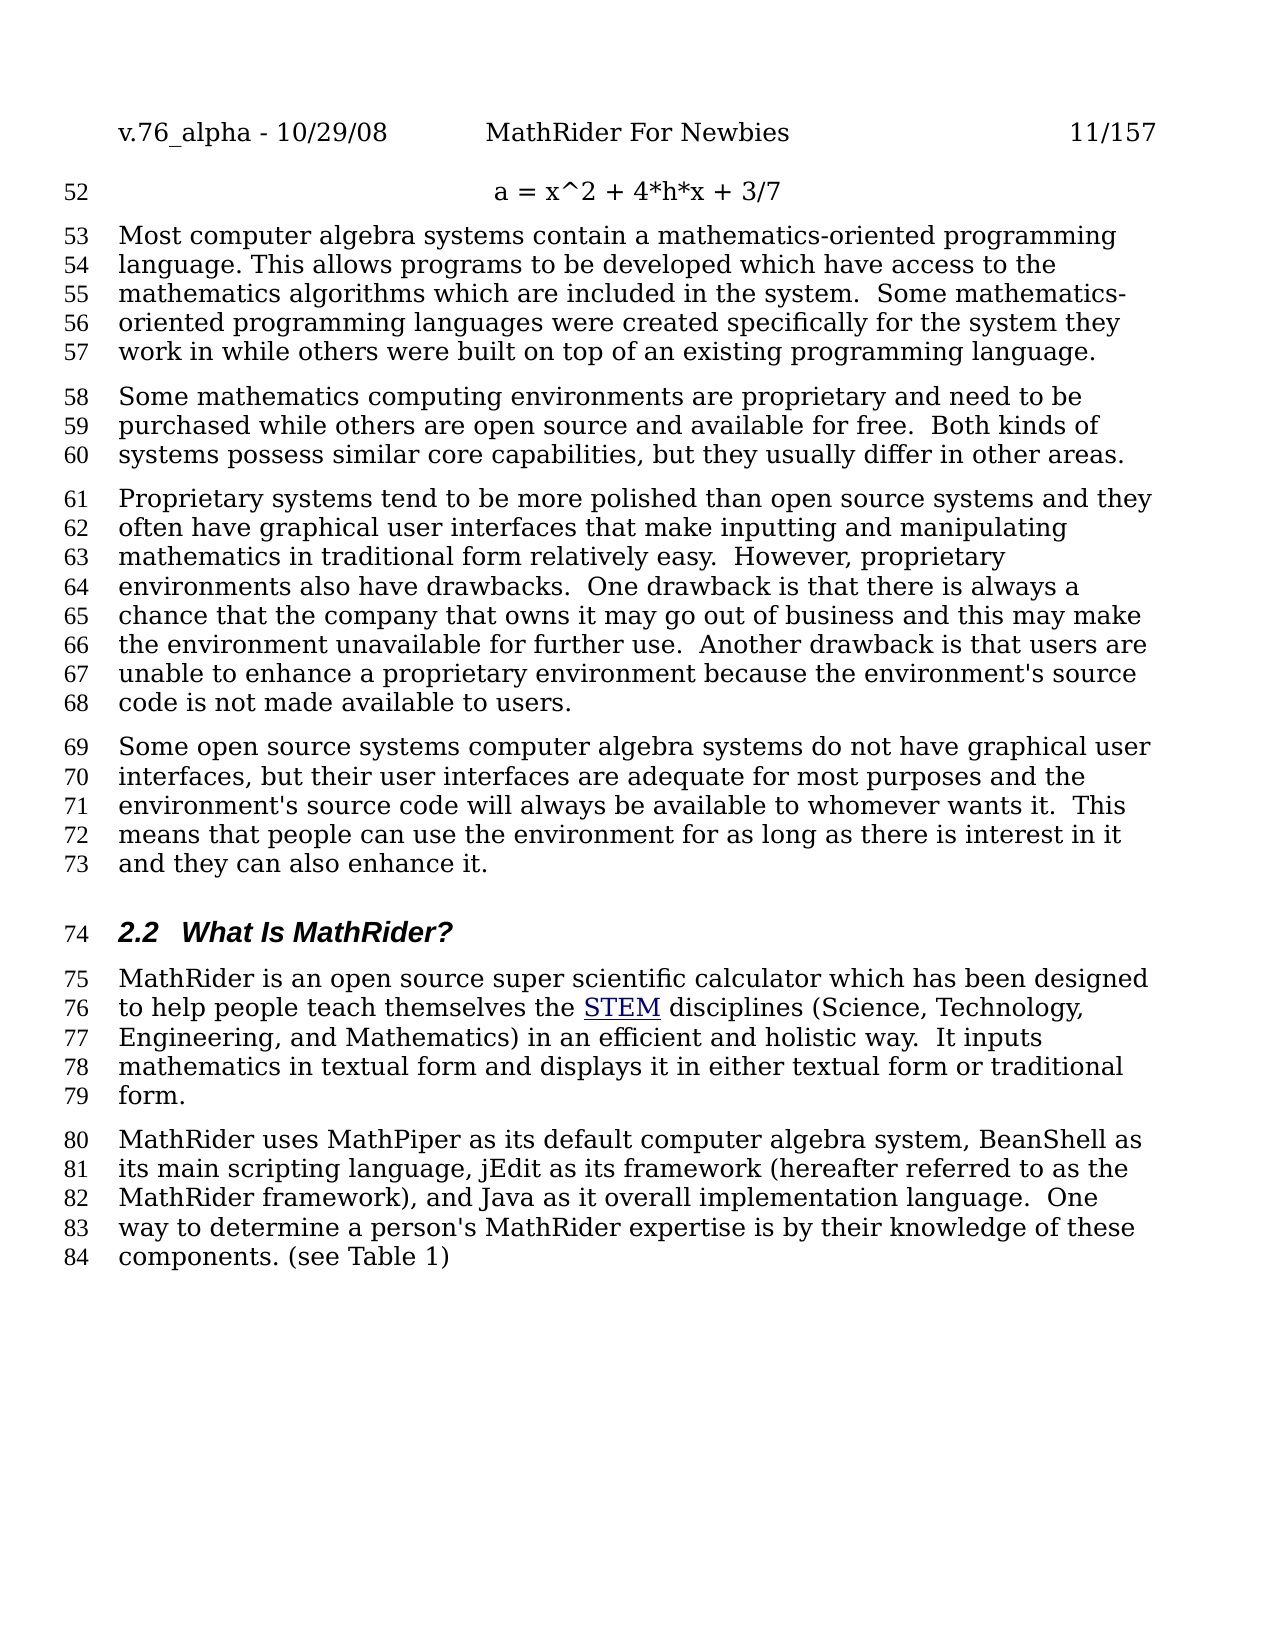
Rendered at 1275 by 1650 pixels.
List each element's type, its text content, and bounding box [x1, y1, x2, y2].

text MathRider is an open source super scientific calculator which has been designed to help people teach themselves the STEM disciplines (Science, Technology, Engineering, and Mathematics) in an efficient and holistic way. It inputs mathematics in textual form and displays it in either textual form or traditional form. [118, 964, 1157, 1110]
text MathRider uses MathPiper as its default computer algebra system, BeanShell as its main scripting language, jEdit as its framework (hereafter referred to as the MathRider framework), and Java as it overall implementation language. One way to determine a person's MathRider expertise is by their knowledge of these components. (see Table 1) [118, 1125, 1157, 1271]
text Some mathematics computing environments are proprietary and need to be purchased while others are open source and available for free. Both kinds of systems possess similar core capabilities, but they usually differ in other areas. [118, 382, 1157, 469]
subtitle What Is MathRider? [118, 915, 1157, 949]
text Proprietary systems tend to be more polished than open source systems and they often have graphical user interfaces that make inputting and manipulating mathematics in traditional form relatively easy. However, proprietary environments also have drawbacks. One drawback is that there is always a chance that the company that owns it may go out of business and this may make the environment unavailable for further use. Another drawback is that users are unable to enhance a proprietary environment because the environment's source code is not made available to users. [118, 484, 1157, 718]
text Some open source systems computer algebra systems do not have graphical user interfaces, but their user interfaces are adequate for most purposes and the environment's source code will always be available to whomever wants it. This means that people can use the environment for as long as there is interest in it and they can also enhance it. [118, 733, 1157, 878]
text Most computer algebra systems contain a mathematics-oriented programming language. This allows programs to be developed which have access to the mathematics algorithms which are included in the system. Some mathematics-oriented programming languages were created specifically for the system they work in while others were built on top of an existing programming language. [118, 221, 1157, 367]
text a = x^2 + 4*h*x + 3/7 [118, 177, 1157, 206]
